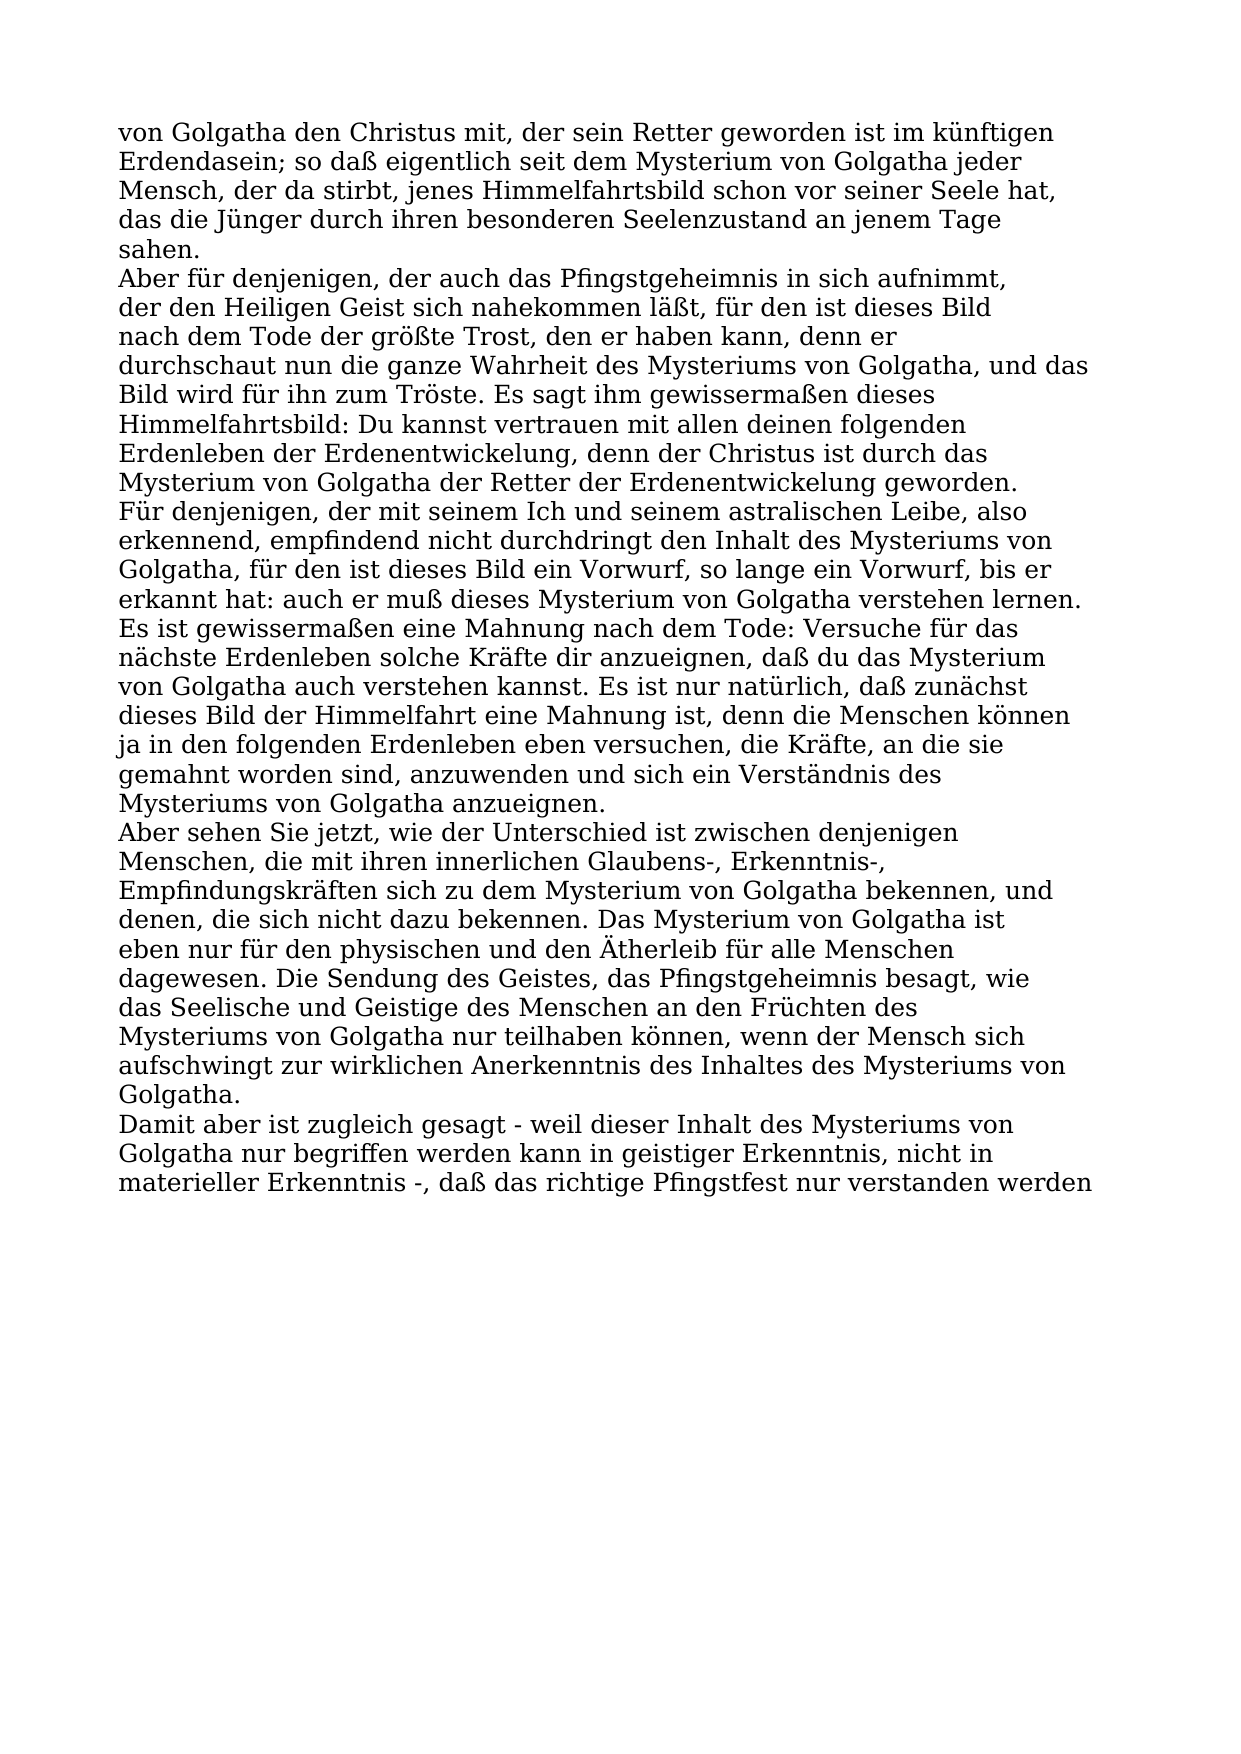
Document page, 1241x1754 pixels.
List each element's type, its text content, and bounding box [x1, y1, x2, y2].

text Für denjenigen, der mit seinem Ich und seinem astralischen Leibe, also [118, 497, 1122, 526]
text Aber für denjenigen, der auch das Pfingstgeheimnis in sich aufnimmt, [118, 264, 1122, 293]
text erkannt hat: auch er muß dieses Mysterium von Golgatha verstehen lernen. [118, 585, 1122, 614]
text dieses Bild der Himmelfahrt eine Mahnung ist, denn die Menschen können [118, 701, 1122, 731]
text Golgatha, für den ist dieses Bild ein Vorwurf, so lange ein Vorwurf, bis er [118, 556, 1122, 585]
text Golgatha nur begriffen werden kann in geistiger Erkenntnis, nicht in [118, 1139, 1122, 1168]
text nach dem Tode der größte Trost, den er haben kann, denn er [118, 322, 1122, 351]
text Aber sehen Sie jetzt, wie der Unterschied ist zwischen denjenigen [118, 818, 1122, 847]
text von Golgatha den Christus mit, der sein Retter geworden ist im künftigen [118, 118, 1122, 147]
text Bild wird für ihn zum Tröste. Es sagt ihm gewissermaßen dieses [118, 381, 1122, 410]
text ja in den folgenden Erdenleben eben versuchen, die Kräfte, an die sie [118, 731, 1122, 760]
text Himmelfahrtsbild: Du kannst vertrauen mit allen deinen folgenden [118, 410, 1122, 439]
text Erdendasein; so daß eigentlich seit dem Mysterium von Golgatha jeder [118, 147, 1122, 176]
text durchschaut nun die ganze Wahrheit des Mysteriums von Golgatha, und das [118, 351, 1122, 381]
text Empfindungskräften sich zu dem Mysterium von Golgatha bekennen, und [118, 876, 1122, 906]
text Mensch, der da stirbt, jenes Himmelfahrtsbild schon vor seiner Seele hat, [118, 176, 1122, 206]
text nächste Erdenleben solche Kräfte dir anzueignen, daß du das Mysterium [118, 643, 1122, 672]
text eben nur für den physischen und den Ätherleib für alle Menschen [118, 935, 1122, 964]
text von Golgatha auch verstehen kannst. Es ist nur natürlich, daß zunächst [118, 672, 1122, 701]
text der den Heiligen Geist sich nahekommen läßt, für den ist dieses Bild [118, 293, 1122, 322]
text Golgatha. [118, 1081, 1122, 1110]
text das Seelische und Geistige des Menschen an den Früchten des [118, 993, 1122, 1022]
text das die Jünger durch ihren besonderen Seelenzustand an jenem Tage [118, 206, 1122, 235]
text denen, die sich nicht dazu bekennen. Das Mysterium von Golgatha ist [118, 906, 1122, 935]
text dagewesen. Die Sendung des Geistes, das Pfingstgeheimnis besagt, wie [118, 964, 1122, 993]
text Menschen, die mit ihren innerlichen Glaubens-, Erkenntnis-, [118, 847, 1122, 876]
text materieller Erkenntnis -, daß das richtige Pfingstfest nur verstanden werden [118, 1168, 1122, 1197]
text sahen. [118, 235, 1122, 264]
text Mysterium von Golgatha der Retter der Erdenentwickelung geworden. [118, 468, 1122, 497]
text gemahnt worden sind, anzuwenden und sich ein Verständnis des [118, 760, 1122, 789]
text aufschwingt zur wirklichen Anerkenntnis des Inhaltes des Mysteriums von [118, 1051, 1122, 1081]
text Es ist gewissermaßen eine Mahnung nach dem Tode: Versuche für das [118, 614, 1122, 643]
text erkennend, empfindend nicht durchdringt den Inhalt des Mysteriums von [118, 526, 1122, 556]
text Damit aber ist zugleich gesagt - weil dieser Inhalt des Mysteriums von [118, 1110, 1122, 1139]
text Mysteriums von Golgatha anzueignen. [118, 789, 1122, 818]
text Erdenleben der Erdenentwickelung, denn der Christus ist durch das [118, 439, 1122, 468]
text Mysteriums von Golgatha nur teilhaben können, wenn der Mensch sich [118, 1022, 1122, 1051]
